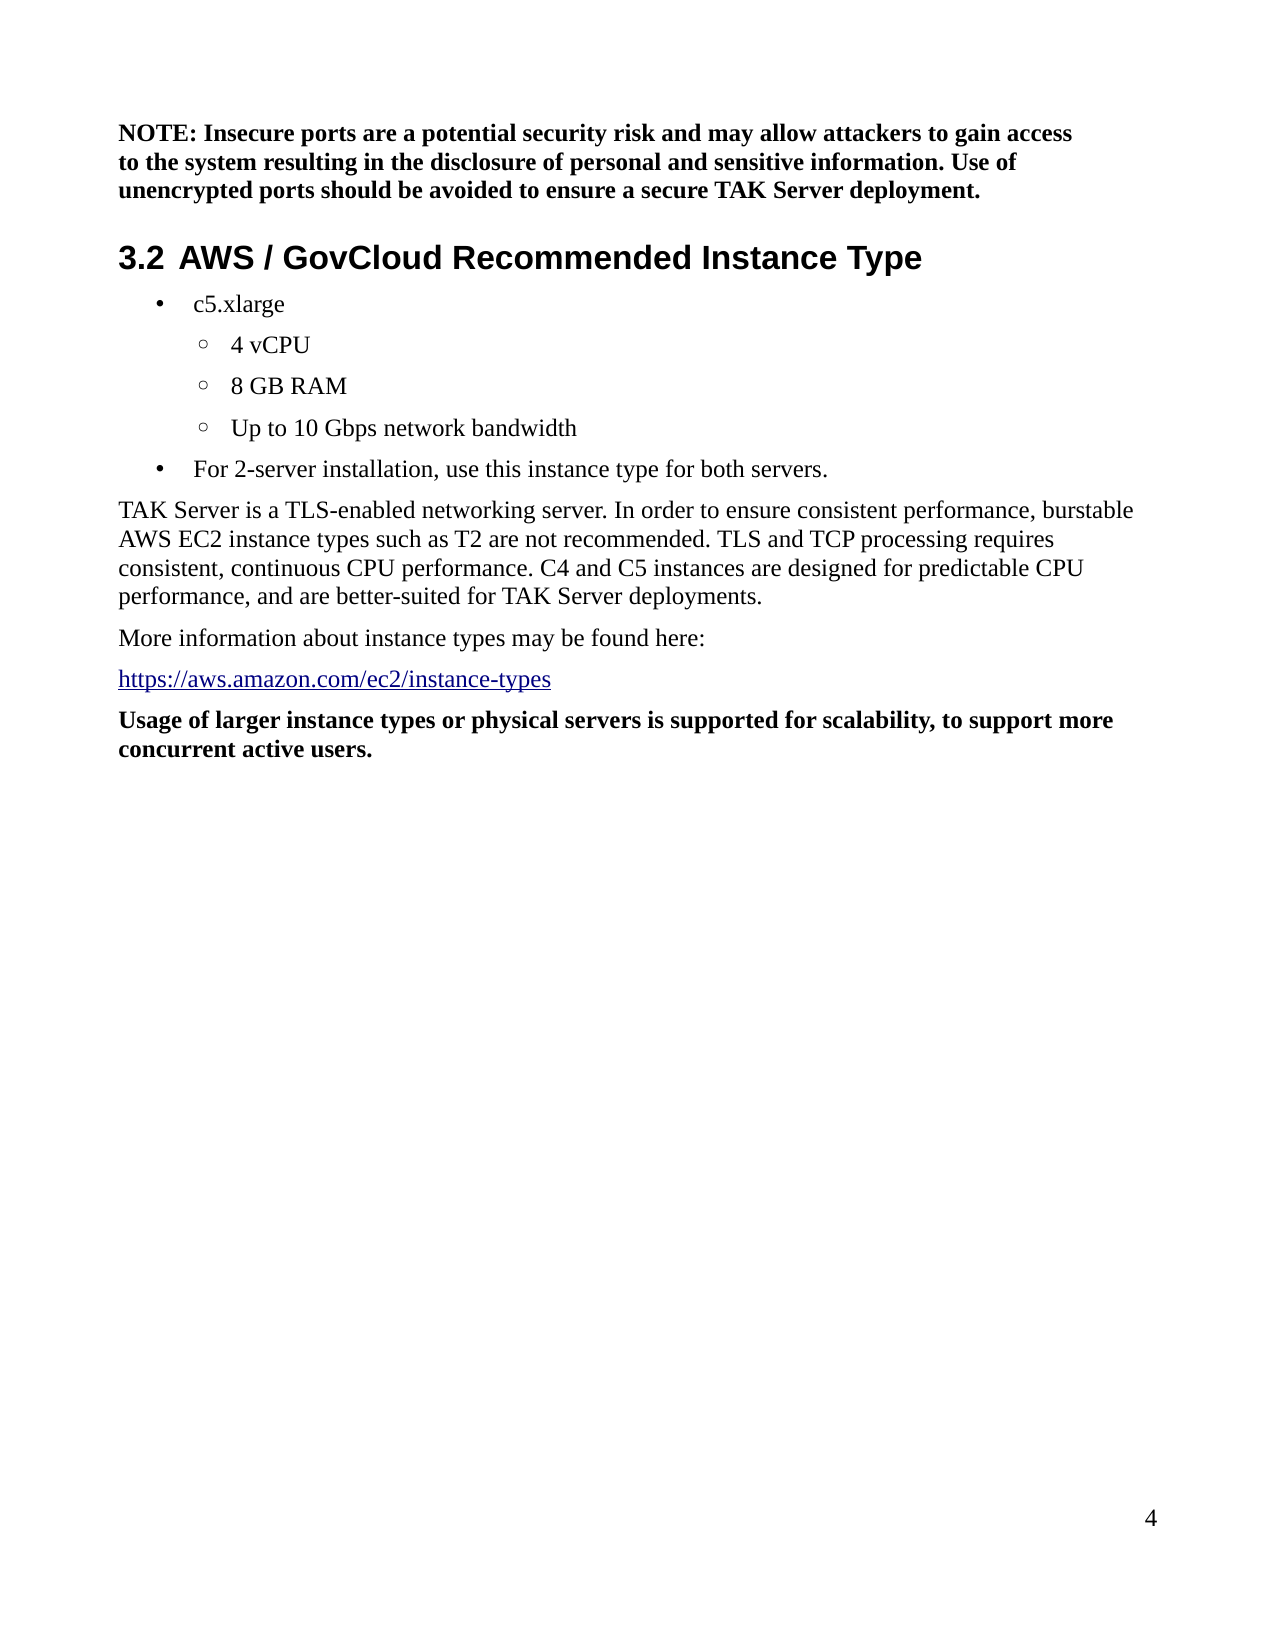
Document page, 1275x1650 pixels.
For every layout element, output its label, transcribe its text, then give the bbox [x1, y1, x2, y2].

text https://aws.amazon.com/ec2/instance-types [118, 664, 1157, 693]
text NOTE: Insecure ports are a potential security risk and may allow attackers to gain access to the system resulting in the disclosure of personal and sensitive information. Use of unencrypted ports should be avoided to ensure a secure TAK Server deployment. [118, 118, 1098, 204]
list 8 GB RAM [193, 371, 1157, 400]
list For 2-server installation, use this instance type for both servers. [156, 454, 1157, 483]
list Up to 10 Gbps network bandwidth [193, 413, 1157, 441]
text TAK Server is a TLS-enabled networking server. In order to ensure consistent performance, burstable AWS EC2 instance types such as T2 are not recommended. TLS and TCP processing requires consistent, continuous CPU performance. C4 and C5 instances are designed for predictable CPU performance, and are better-suited for TAK Server deployments. [118, 495, 1157, 610]
list c5.xlarge [156, 289, 1157, 318]
text Usage of larger instance types or physical servers is supported for scalability, to support more concurrent active users. [118, 705, 1157, 763]
subtitle AWS / GovCloud Recommended Instance Type [118, 238, 1157, 276]
text More information about instance types may be found here: [118, 623, 1157, 651]
list 4 vCPU [193, 330, 1157, 359]
